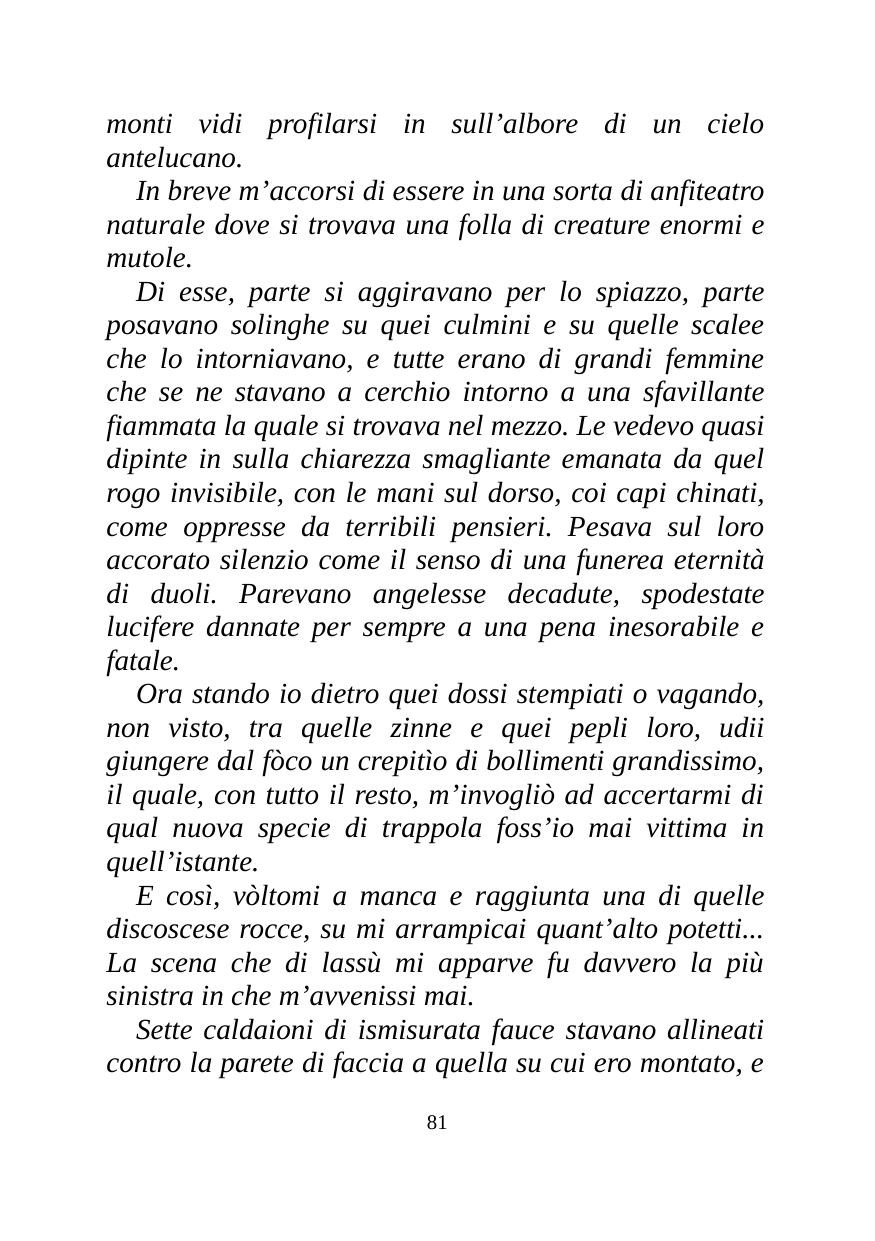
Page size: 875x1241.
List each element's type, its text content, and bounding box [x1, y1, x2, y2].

text Ora stando io dietro quei dossi stempiati o vagando, non visto, tra quelle zinne e quei pepli loro, udii giungere dal fòco un crepitìo di bollimenti grandissimo, il quale, con tutto il resto, m’invogliò ad accertarmi di qual nuova specie di trappola foss’io mai vittima in quell’istante. [106, 676, 768, 878]
text Sette caldaioni di ismisurata fauce stavano allineati contro la parete di faccia a quella su cui ero montato, e [106, 1012, 768, 1079]
text In breve m’accorsi di essere in una sorta di anfiteatro naturale dove si trovava una folla di creature enormi e mutole. [106, 173, 768, 274]
text Di esse, parte si aggiravano per lo spiazzo, parte posavano solinghe su quei culmini e su quelle scalee che lo intorniavano, e tutte erano di grandi femmine che se ne stavano a cerchio intorno a una sfavillante fiammata la quale si trovava nel mezzo. Le vedevo quasi dipinte in sulla chiarezza smagliante emanata da quel rogo invisibile, con le mani sul dorso, coi capi chinati, come oppresse da terribili pensieri. Pesava sul loro accorato silenzio come il senso di una funerea eternità di duoli. Parevano angelesse decadute, spodestate lucifere dannate per sempre a una pena inesorabile e fatale. [106, 274, 768, 676]
text monti vidi profilarsi in sull’albore di un cielo antelucano. [106, 106, 768, 173]
text E così, vòltomi a manca e raggiunta una di quelle discoscese rocce, su mi arrampicai quant’alto potetti... La scena che di lassù mi apparve fu davvero la più sinistra in che m’avvenissi mai. [106, 878, 768, 1012]
